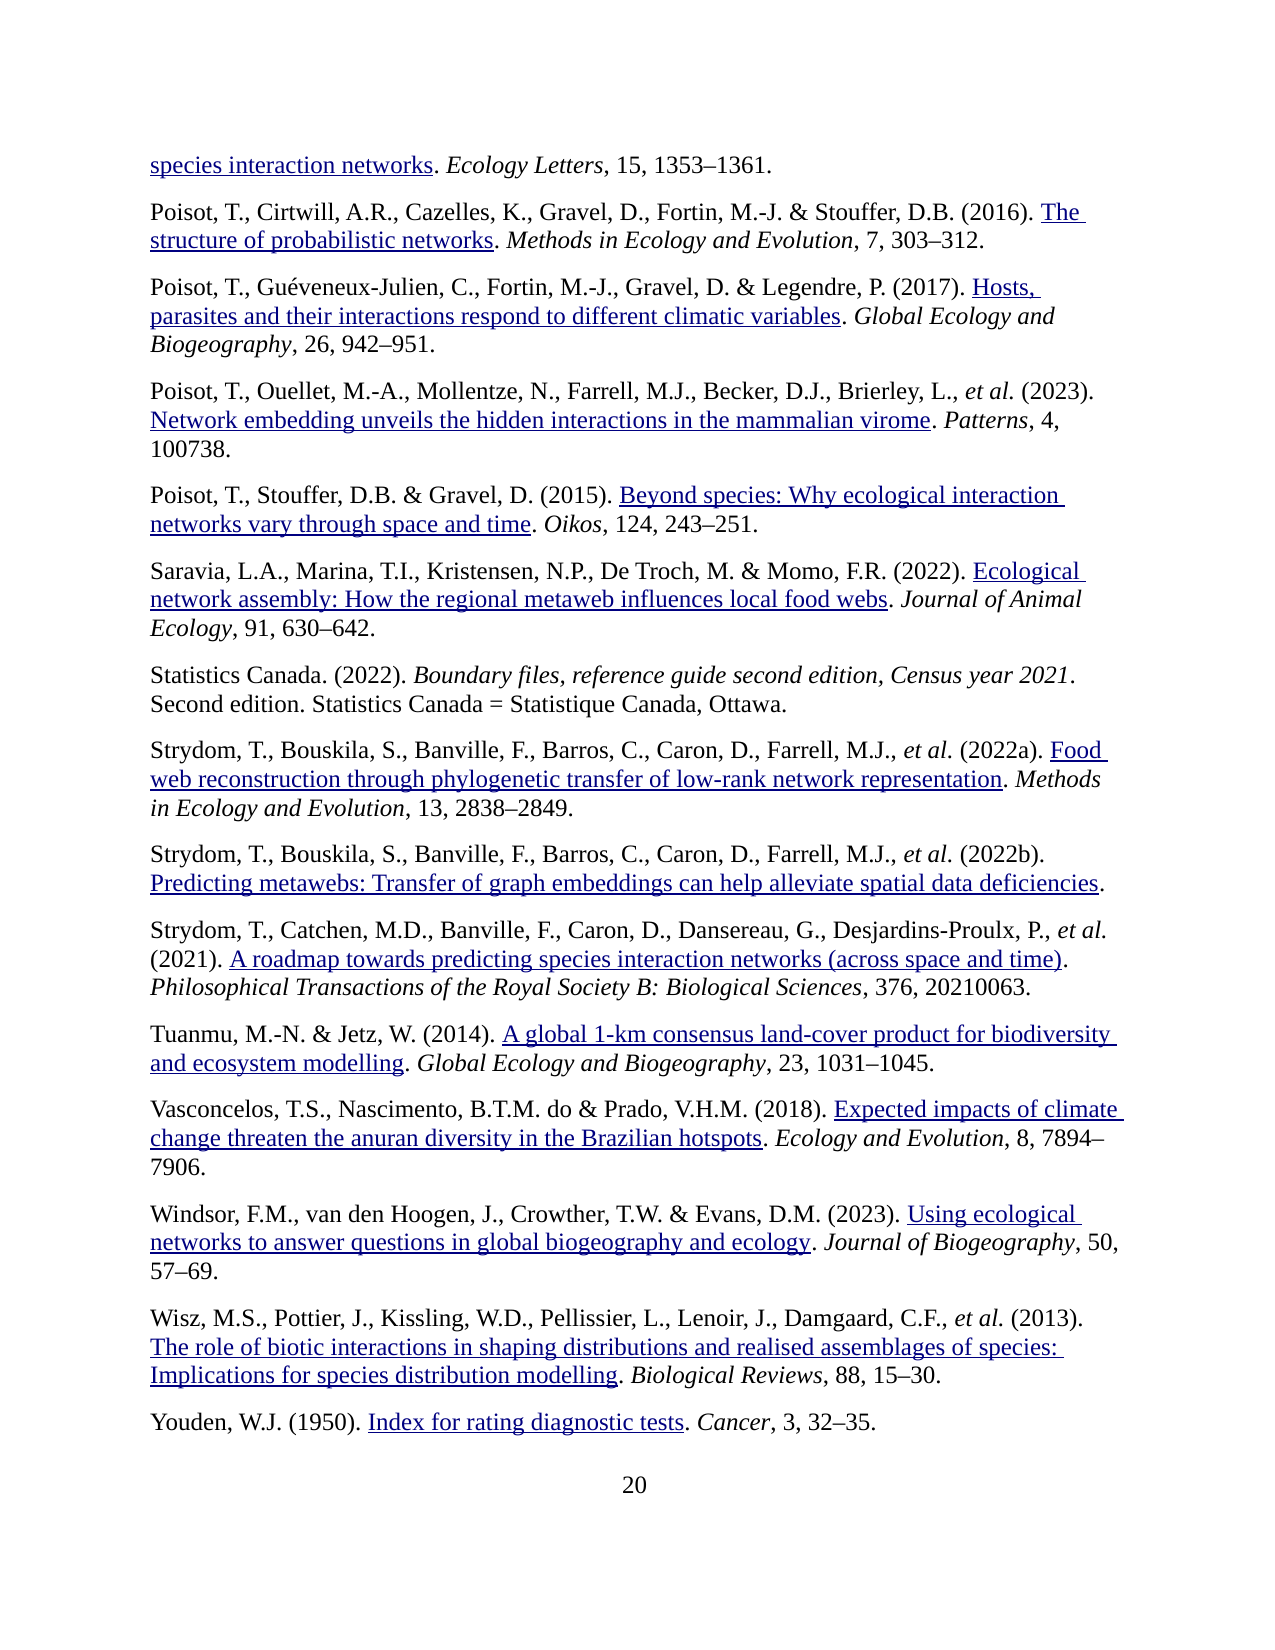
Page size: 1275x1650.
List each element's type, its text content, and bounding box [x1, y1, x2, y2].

text Strydom, T., Bouskila, S., Banville, F., Barros, C., Caron, D., Farrell, M.J., et al. (2022a). Food web reconstruction through phylogenetic transfer of low-rank network representation. Methods in Ecology and Evolution, 13, 2838–2849. [150, 735, 1125, 822]
text Poisot, T., Stouffer, D.B. & Gravel, D. (2015). Beyond species: Why ecological interaction networks vary through space and time. Oikos, 124, 243–251. [150, 480, 1125, 538]
text Strydom, T., Bouskila, S., Banville, F., Barros, C., Caron, D., Farrell, M.J., et al. (2022b). Predicting metawebs: Transfer of graph embeddings can help alleviate spatial data deficiencies. [150, 839, 1125, 897]
text Poisot, T., Ouellet, M.-A., Mollentze, N., Farrell, M.J., Becker, D.J., Brierley, L., et al. (2023). Network embedding unveils the hidden interactions in the mammalian virome. Patterns, 4, 100738. [150, 376, 1125, 462]
text Strydom, T., Catchen, M.D., Banville, F., Caron, D., Dansereau, G., Desjardins-Proulx, P., et al. (2021). A roadmap towards predicting species interaction networks (across space and time). Philosophical Transactions of the Royal Society B: Biological Sciences, 376, 20210063. [150, 915, 1125, 1001]
text Windsor, F.M., van den Hoogen, J., Crowther, T.W. & Evans, D.M. (2023). Using ecological networks to answer questions in global biogeography and ecology. Journal of Biogeography, 50, 57–69. [150, 1199, 1125, 1285]
text species interaction networks. Ecology Letters, 15, 1353–1361. [150, 150, 1125, 179]
text Saravia, L.A., Marina, T.I., Kristensen, N.P., De Troch, M. & Momo, F.R. (2022). Ecological network assembly: How the regional metaweb influences local food webs. Journal of Animal Ecology, 91, 630–642. [150, 556, 1125, 642]
text Poisot, T., Cirtwill, A.R., Cazelles, K., Gravel, D., Fortin, M.-J. & Stouffer, D.B. (2016). The structure of probabilistic networks. Methods in Ecology and Evolution, 7, 303–312. [150, 197, 1125, 254]
text Youden, W.J. (1950). Index for rating diagnostic tests. Cancer, 3, 32–35. [150, 1407, 1125, 1436]
text Statistics Canada. (2022). Boundary files, reference guide second edition, Census year 2021. Second edition. Statistics Canada = Statistique Canada, Ottawa. [150, 660, 1125, 717]
text Vasconcelos, T.S., Nascimento, B.T.M. do & Prado, V.H.M. (2018). Expected impacts of climate change threaten the anuran diversity in the Brazilian hotspots. Ecology and Evolution, 8, 7894–7906. [150, 1094, 1125, 1181]
text Tuanmu, M.-N. & Jetz, W. (2014). A global 1-km consensus land-cover product for biodiversity and ecosystem modelling. Global Ecology and Biogeography, 23, 1031–1045. [150, 1019, 1125, 1077]
text Poisot, T., Guéveneux-Julien, C., Fortin, M.-J., Gravel, D. & Legendre, P. (2017). Hosts, parasites and their interactions respond to different climatic variables. Global Ecology and Biogeography, 26, 942–951. [150, 272, 1125, 358]
text Wisz, M.S., Pottier, J., Kissling, W.D., Pellissier, L., Lenoir, J., Damgaard, C.F., et al. (2013). The role of biotic interactions in shaping distributions and realised assemblages of species: Implications for species distribution modelling. Biological Reviews, 88, 15–30. [150, 1303, 1125, 1389]
